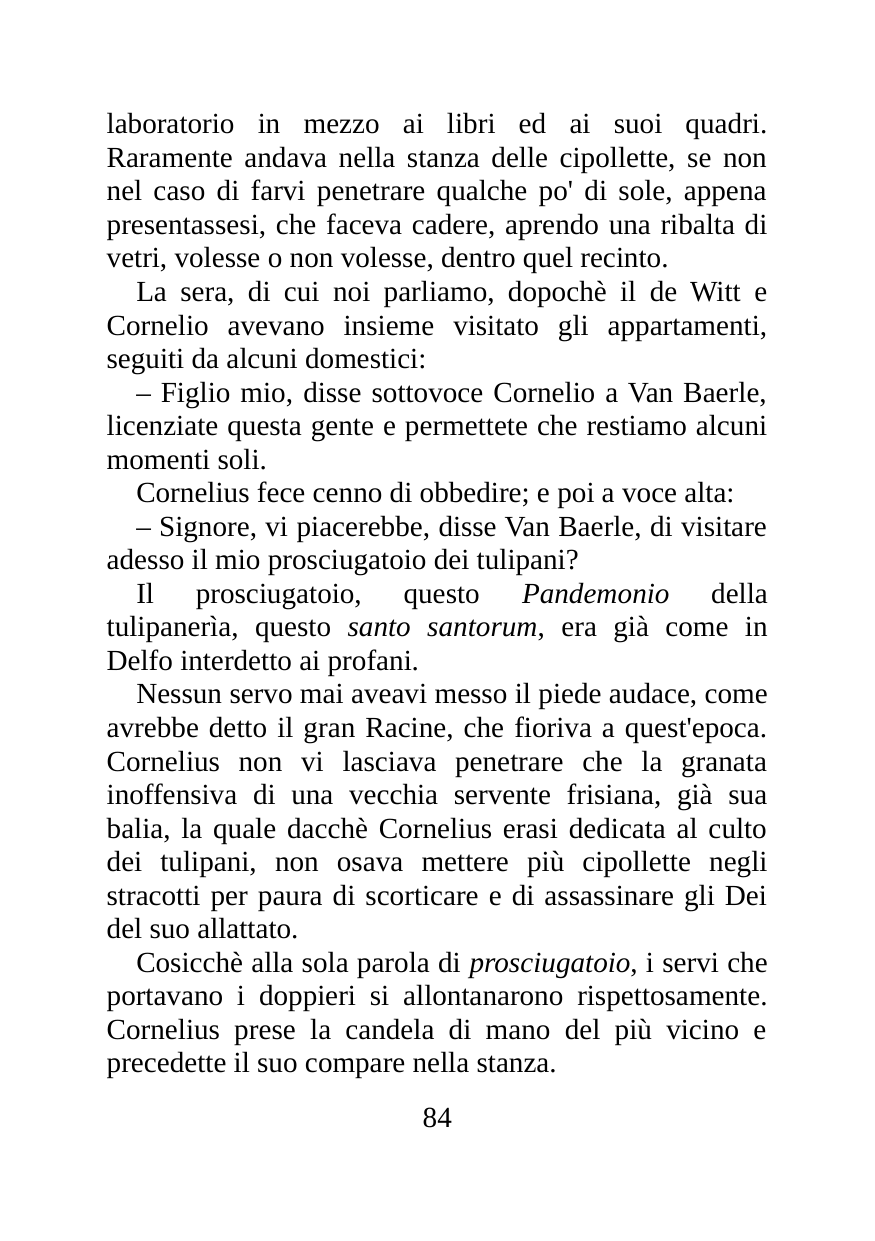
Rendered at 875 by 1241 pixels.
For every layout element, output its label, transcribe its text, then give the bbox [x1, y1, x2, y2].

text laboratorio in mezzo ai libri ed ai suoi quadri. Raramente andava nella stanza delle cipollette, se non nel caso di farvi penetrare qualche po' di sole, appena presentassesi, che faceva cadere, aprendo una ribalta di vetri, volesse o non volesse, dentro quel recinto. [106, 106, 768, 274]
text ‒ Signore, vi piacerebbe, disse Van Baerle, di visitare adesso il mio prosciugatoio dei tulipani? [106, 509, 768, 576]
text Cornelius fece cenno di obbedire; e poi a voce alta: [106, 475, 768, 509]
text Cosicchè alla sola parola di prosciugatoio, i servi che portavano i doppieri si allontanarono rispettosamente. Cornelius prese la candela di mano del più vicino e precedette il suo compare nella stanza. [106, 945, 768, 1079]
text Il prosciugatoio, questo Pandemonio della tulipanerìa, questo santo santorum, era già come in Delfo interdetto ai profani. [106, 576, 768, 677]
text ‒ Figlio mio, disse sottovoce Cornelio a Van Baerle, licenziate questa gente e permettete che restiamo alcuni momenti soli. [106, 375, 768, 475]
text La sera, di cui noi parliamo, dopochè il de Witt e Cornelio avevano insieme visitato gli appartamenti, seguiti da alcuni domestici: [106, 274, 768, 375]
text Nessun servo mai aveavi messo il piede audace, come avrebbe detto il gran Racine, che fioriva a quest'epoca. Cornelius non vi lasciava penetrare che la granata inoffensiva di una vecchia servente frisiana, già sua balia, la quale dacchè Cornelius erasi dedicata al culto dei tulipani, non osava mettere più cipollette negli stracotti per paura di scorticare e di assassinare gli Dei del suo allattato. [106, 677, 768, 945]
